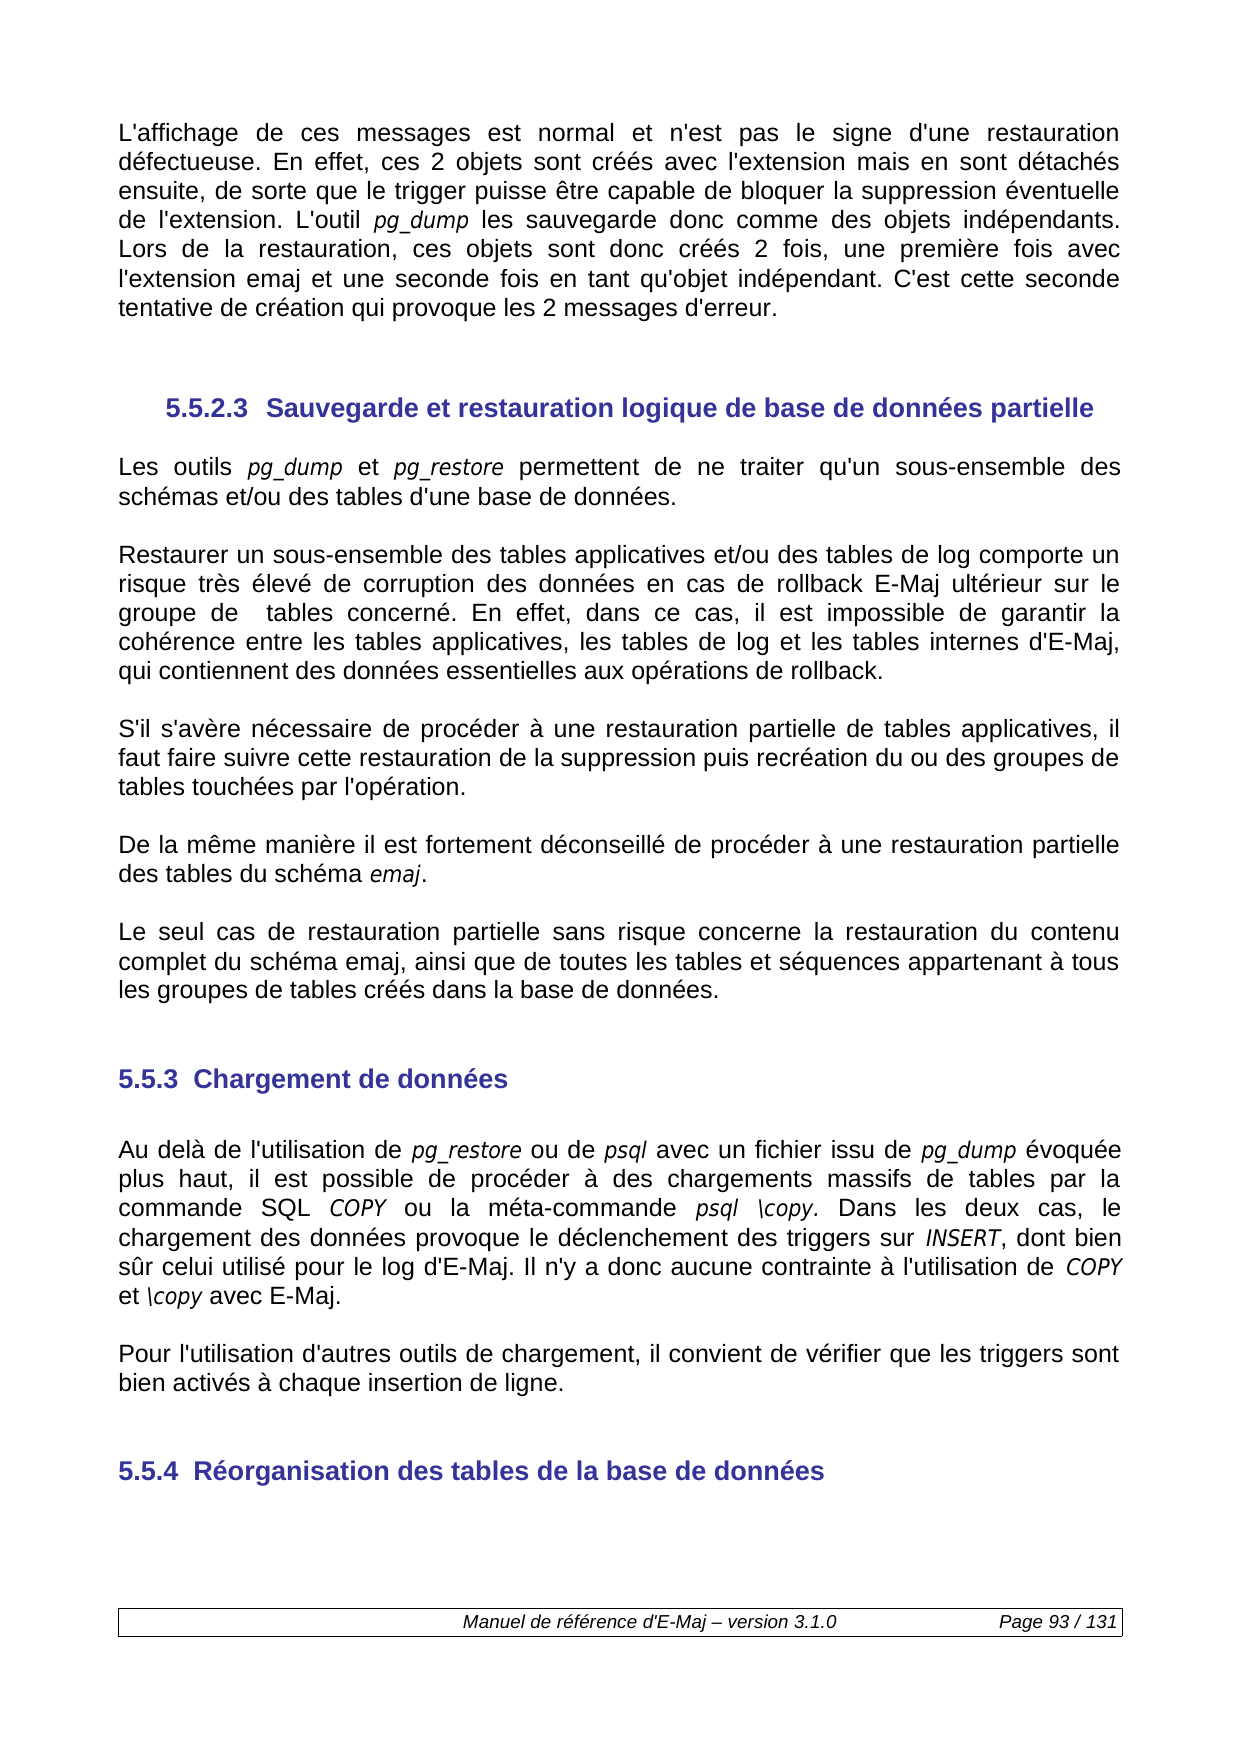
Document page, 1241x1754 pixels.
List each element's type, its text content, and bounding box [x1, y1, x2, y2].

text De la même manière il est fortement déconseillé de procéder à une restauration partielle des tables du schéma emaj. [118, 830, 1122, 888]
text Le seul cas de restauration partielle sans risque concerne la restauration du contenu complet du schéma emaj, ainsi que de toutes les tables et séquences appartenant à tous les groupes de tables créés dans la base de données. [118, 917, 1122, 1004]
text L'affichage de ces messages est normal et n'est pas le signe d'une restauration défectueuse. En effet, ces 2 objets sont créés avec l'extension mais en sont détachés ensuite, de sorte que le trigger puisse être capable de bloquer la suppression éventuelle de l'extension. L'outil pg_dump les sauvegarde donc comme des objets indépendants. Lors de la restauration, ces objets sont donc créés 2 fois, une première fois avec l'extension emaj et une seconde fois en tant qu'objet indépendant. C'est cette seconde tentative de création qui provoque les 2 messages d'erreur. [118, 118, 1122, 322]
text S'il s'avère nécessaire de procéder à une restauration partielle de tables applicatives, il faut faire suivre cette restauration de la suppression puis recréation du ou des groupes de tables touchées par l'opération. [118, 714, 1122, 801]
text Les outils pg_dump et pg_restore permettent de ne traiter qu'un sous-ensemble des schémas et/ou des tables d'une base de données. [118, 452, 1122, 510]
text Restaurer un sous-ensemble des tables applicatives et/ou des tables de log comporte un risque très élevé de corruption des données en cas de rollback E-Maj ultérieur sur le groupe de tables concerné. En effet, dans ce cas, il est impossible de garantir la cohérence entre les tables applicatives, les tables de log et les tables internes d'E-Maj, qui contiennent des données essentielles aux opérations de rollback. [118, 539, 1122, 685]
text Au delà de l'utilisation de pg_restore ou de psql avec un fichier issu de pg_dump évoquée plus haut, il est possible de procéder à des chargements massifs de tables par la commande SQL COPY ou la méta-commande psql \copy. Dans les deux cas, le chargement des données provoque le déclenchement des triggers sur INSERT, dont bien sûr celui utilisé pour le log d'E-Maj. Il n'y a donc aucune contrainte à l'utilisation de COPY et \copy avec E-Maj. [118, 1135, 1122, 1309]
subtitle Sauvegarde et restauration logique de base de données partielle [165, 392, 1122, 423]
subtitle Chargement de données [118, 1063, 1122, 1094]
text Pour l'utilisation d'autres outils de chargement, il convient de vérifier que les triggers sont bien activés à chaque insertion de ligne. [118, 1339, 1122, 1397]
subtitle Réorganisation des tables de la base de données [118, 1455, 1122, 1486]
